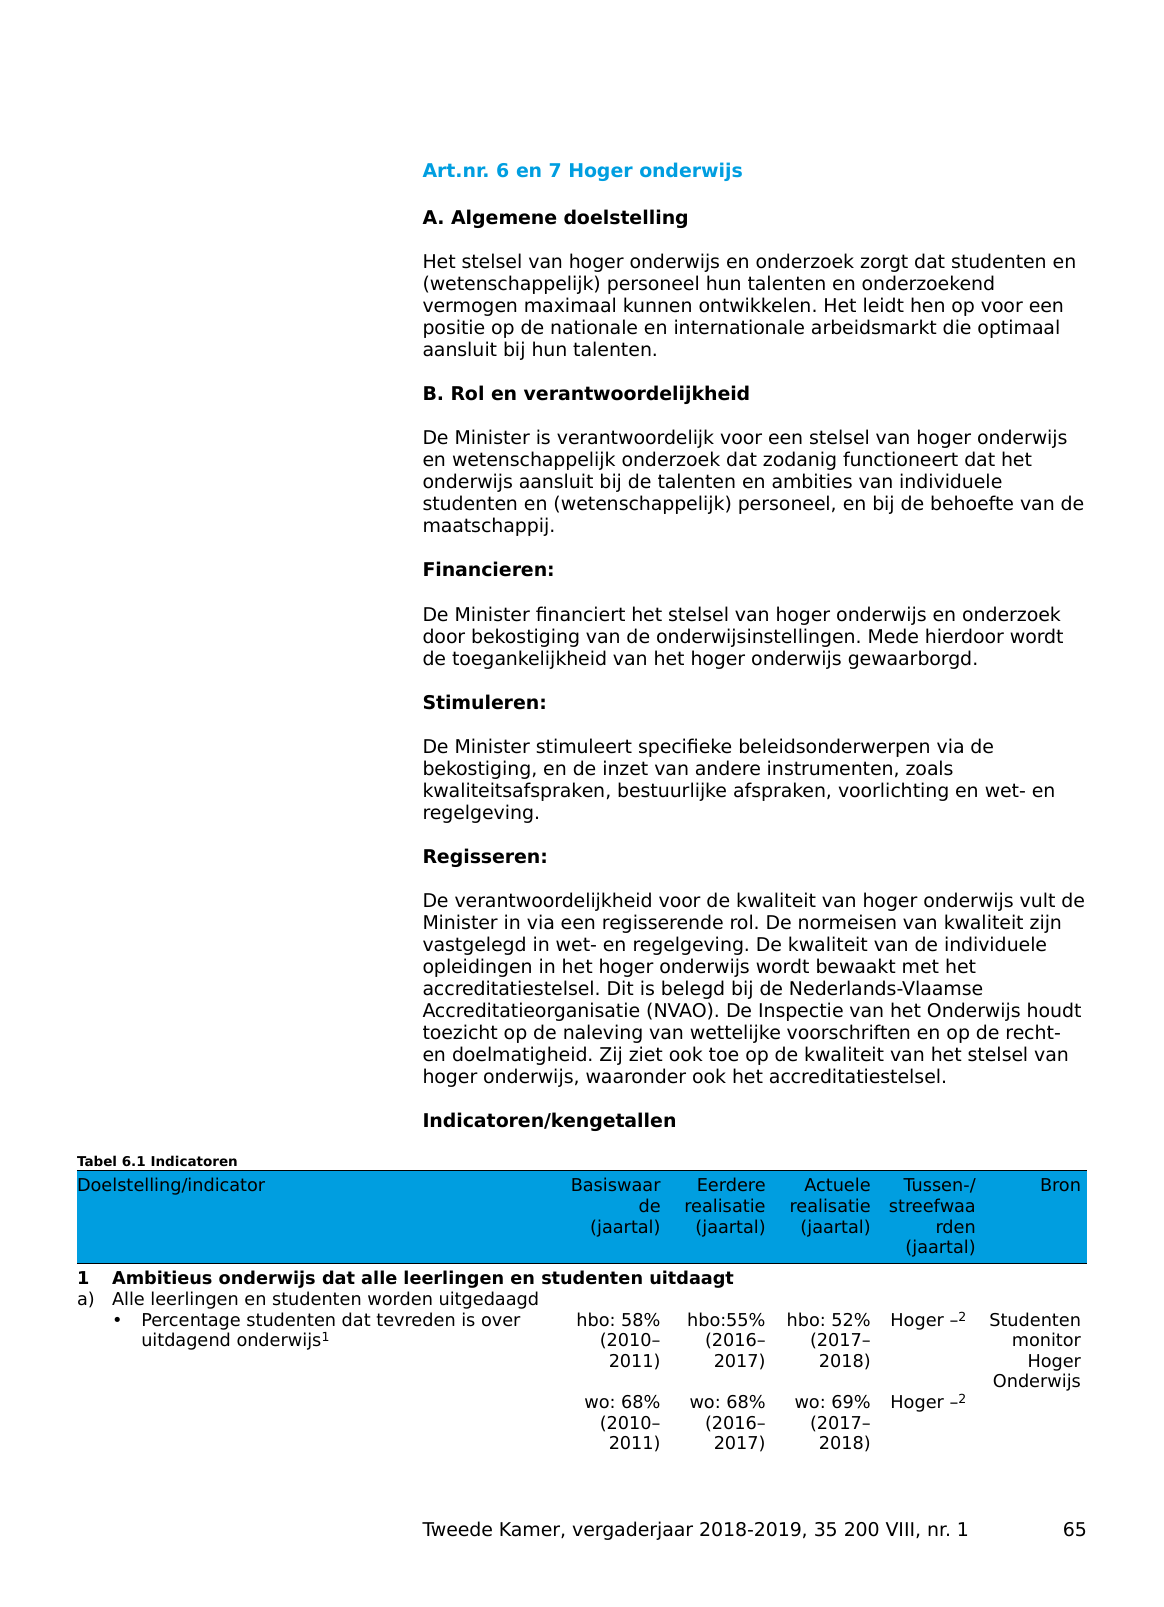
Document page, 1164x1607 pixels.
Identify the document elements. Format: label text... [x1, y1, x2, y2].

subtitle Indicatoren/kengetallen [422, 1110, 1087, 1132]
table_cell [876, 1289, 981, 1309]
table_cell Hoger –2 [876, 1310, 981, 1392]
subtitle Regisseren: [422, 846, 1087, 868]
table_cell Actuele realisatie (jaartal) [771, 1171, 876, 1263]
table_cell wo: 68% (2016–2017) [666, 1392, 771, 1454]
table_cell hbo:55% (2016–2017) [666, 1310, 771, 1392]
table_cell [561, 1289, 666, 1309]
table_cell 1 [77, 1264, 106, 1289]
table_cell hbo: 52% (2017–2018) [771, 1310, 876, 1392]
table_header Tabel 6.1 Indicatoren [77, 1154, 1087, 1170]
table_cell [981, 1392, 1087, 1454]
table_cell [771, 1289, 876, 1309]
subtitle Financieren: [422, 559, 1087, 581]
table_cell Ambitieus onderwijs dat alle leerlingen en studenten uitdaagt [106, 1264, 1087, 1289]
text De Minister is verantwoordelijk voor een stelsel van hoger onderwijs en wetenschappelijk onderzoek dat zodanig functioneert dat het onderwijs aansluit bij de talenten en ambities van individuele studenten en (wetenschappelijk) personeel, en bij de behoefte van de maatschappij. [422, 427, 1087, 537]
subtitle A. Algemene doelstelling [422, 207, 1087, 229]
table_cell [77, 1310, 106, 1392]
table_cell [666, 1289, 771, 1309]
text Het stelsel van hoger onderwijs en onderzoek zorgt dat studenten en (wetenschappelijk) personeel hun talenten en onderzoekend vermogen maximaal kunnen ontwikkelen. Het leidt hen op voor een positie op de nationale en internationale arbeidsmarkt die optimaal aansluit bij hun talenten. [422, 251, 1087, 361]
subtitle B. Rol en verantwoordelijkheid [422, 383, 1087, 405]
table_cell [77, 1392, 106, 1454]
table_cell • [106, 1310, 135, 1392]
table_cell [981, 1289, 1087, 1309]
table_cell Percentage studenten dat tevreden is over uitdagend onderwijs1 [135, 1310, 561, 1392]
table_cell wo: 69% (2017–2018) [771, 1392, 876, 1454]
table_cell Tussen-/streefwaarden (jaartal) [876, 1171, 981, 1263]
table_cell Basiswaarde (jaartal) [561, 1171, 666, 1263]
text De verantwoordelijkheid voor de kwaliteit van hoger onderwijs vult de Minister in via een regisserende rol. De normeisen van kwaliteit zijn vastgelegd in wet- en regelgeving. De kwaliteit van de individuele opleidingen in het hoger onderwijs wordt bewaakt met het accreditatiestelsel. Dit is belegd bij de Nederlands-Vlaamse Accreditatieorganisatie (NVAO). De Inspectie van het Onderwijs houdt toezicht op de naleving van wettelijke voorschriften en op de recht- en doelmatigheid. Zij ziet ook toe op de kwaliteit van het stelsel van hoger onderwijs, waaronder ook het accreditatiestelsel. [422, 890, 1087, 1088]
table_cell Eerdere realisatie (jaartal) [666, 1171, 771, 1263]
table_cell a) [77, 1289, 106, 1309]
text De Minister financiert het stelsel van hoger onderwijs en onderzoek door bekostiging van de onderwijsinstellingen. Mede hierdoor wordt de toegankelijkheid van het hoger onderwijs gewaarborgd. [422, 603, 1087, 669]
table_cell hbo: 58% (2010–2011) [561, 1310, 666, 1392]
table_cell Alle leerlingen en studenten worden uitgedaagd [106, 1289, 561, 1309]
table_cell Doelstelling/indicator [77, 1171, 561, 1263]
table_cell [135, 1392, 561, 1454]
subtitle Stimuleren: [422, 692, 1087, 714]
table_cell Bron [981, 1171, 1087, 1263]
table_cell Studentenmonitor Hoger Onderwijs [981, 1310, 1087, 1392]
table_cell [106, 1392, 135, 1454]
subtitle Art.nr. 6 en 7 Hoger onderwijs [422, 160, 1087, 182]
table_cell Hoger –2 [876, 1392, 981, 1454]
text De Minister stimuleert specifieke beleidsonderwerpen via de bekostiging, en de inzet van andere instrumenten, zoals kwaliteitsafspraken, bestuurlijke afspraken, voorlichting en wet- en regelgeving. [422, 736, 1087, 824]
table_cell wo: 68% (2010–2011) [561, 1392, 666, 1454]
